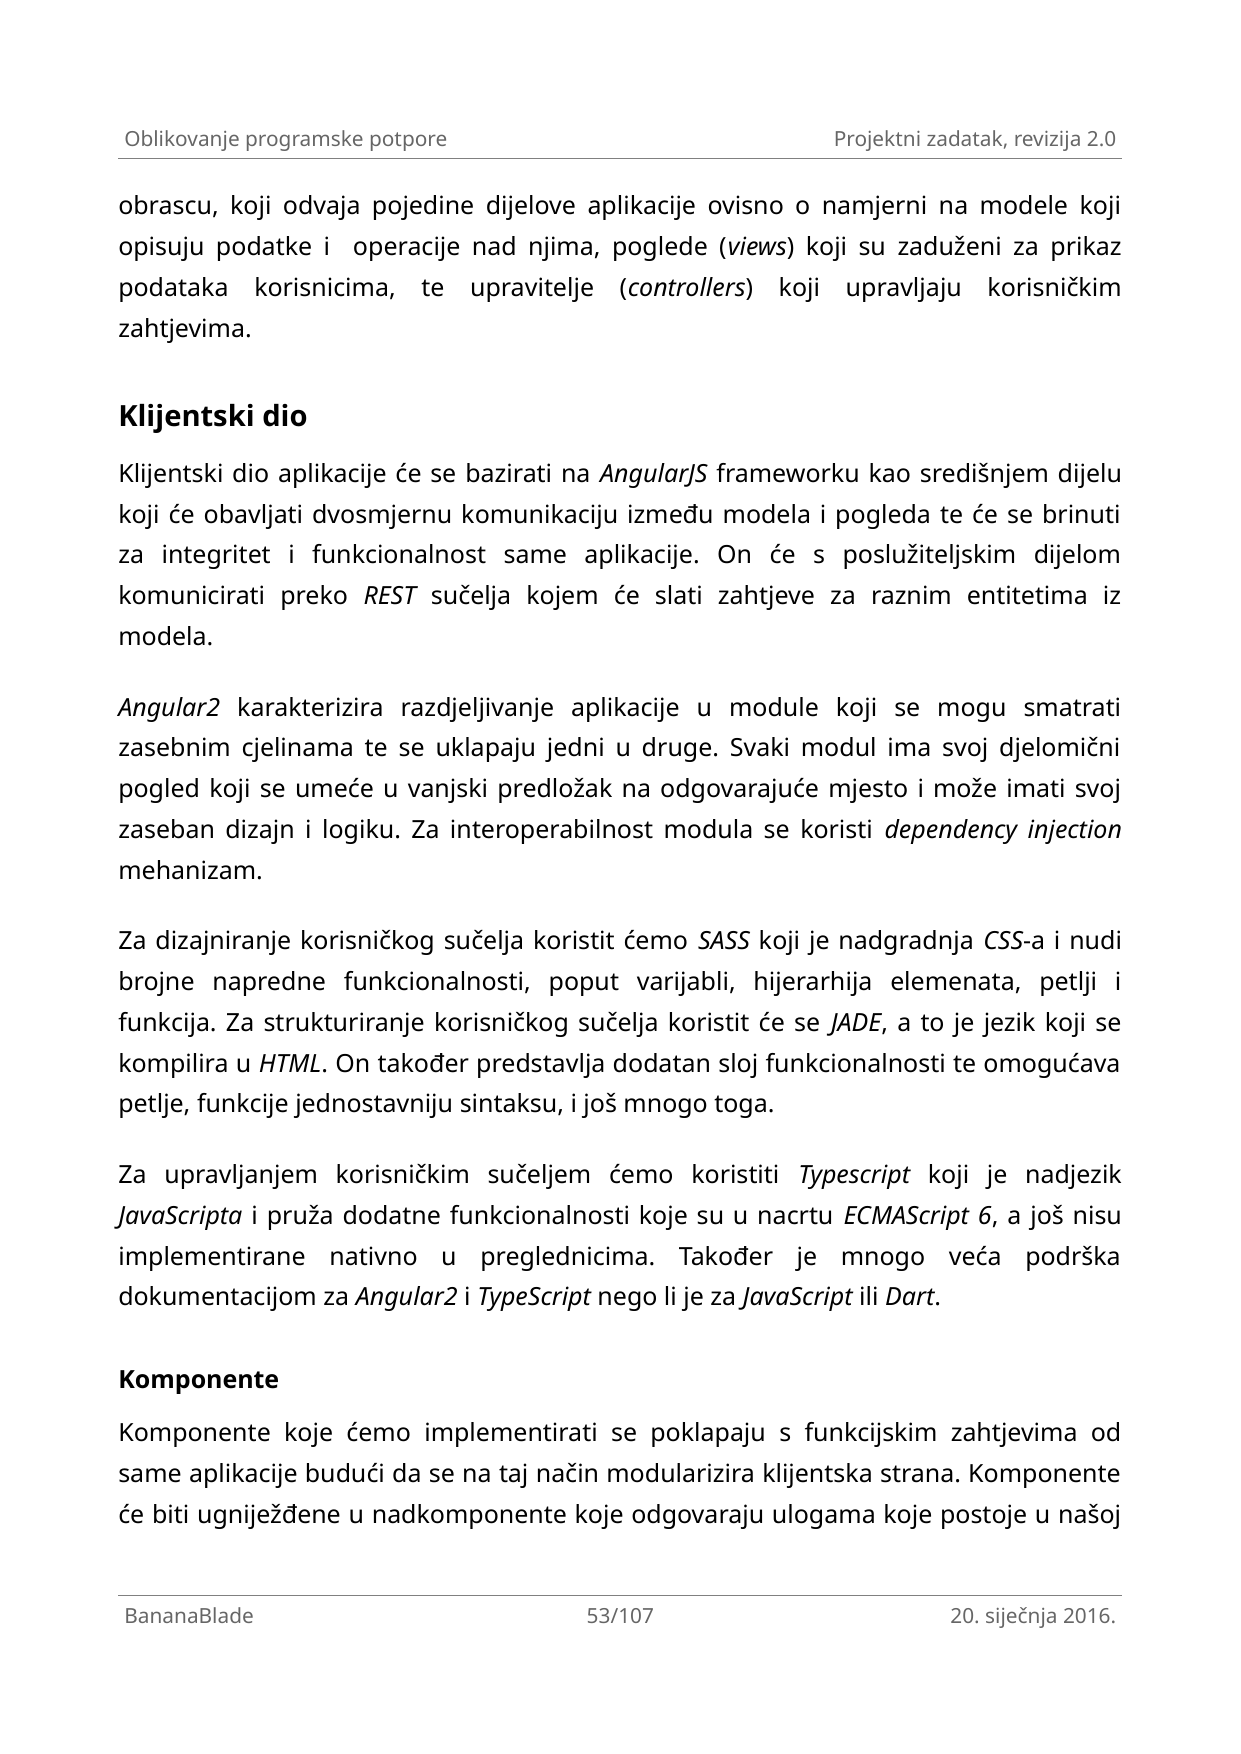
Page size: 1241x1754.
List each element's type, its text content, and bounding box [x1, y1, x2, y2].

subtitle Klijentski dio [118, 395, 1122, 435]
text Za dizajniranje korisničkog sučelja koristit ćemo SASS koji je nadgradnja CSS-a i nudi brojne napredne funkcionalnosti, poput varijabli, hijerarhija elemenata, petlji i funkcija. Za strukturiranje korisničkog sučelja koristit će se JADE, a to je jezik koji se kompilira u HTML. On također predstavlja dodatan sloj funkcionalnosti te omogućava petlje, funkcije jednostavniju sintaksu, i još mnogo toga. [118, 923, 1122, 1120]
text Klijentski dio aplikacije će se bazirati na AngularJS frameworku kao središnjem dijelu koji će obavljati dvosmjernu komunikaciju između modela i pogleda te će se brinuti za integritet i funkcionalnost same aplikacije. On će s poslužiteljskim dijelom komunicirati preko REST sučelja kojem će slati zahtjeve za raznim entitetima iz modela. [118, 456, 1122, 653]
text Angular2 karakterizira razdjeljivanje aplikacije u module koji se mogu smatrati zasebnim cjelinama te se uklapaju jedni u druge. Svaki modul ima svoj djelomični pogled koji se umeće u vanjski predložak na odgovarajuće mjesto i može imati svoj zaseban dizajn i logiku. Za interoperabilnost modula se koristi dependency injection mehanizam. [118, 689, 1122, 887]
text Za upravljanjem korisničkim sučeljem ćemo koristiti Typescript koji je nadjezik JavaScripta i pruža dodatne funkcionalnosti koje su u nacrtu ECMAScript 6, a još nisu implementirane nativno u preglednicima. Također je mnogo veća podrška dokumentacijom za Angular2 i TypeScript nego li je za JavaScript ili Dart. [118, 1156, 1122, 1313]
text Komponente koje ćemo implementirati se poklapaju s funkcijskim zahtjevima od same aplikacije budući da se na taj način modularizira klijentska strana. Komponente će biti ugniježđene u nadkomponente koje odgovaraju ulogama koje postoje u našoj [118, 1415, 1122, 1531]
subtitle Komponente [118, 1362, 1122, 1396]
text obrascu, koji odvaja pojedine dijelove aplikacije ovisno o namjerni na modele koji opisuju podatke i operacije nad njima, poglede (views) koji su zaduženi za prikaz podataka korisnicima, te upravitelje (controllers) koji upravljaju korisničkim zahtjevima. [118, 188, 1122, 344]
